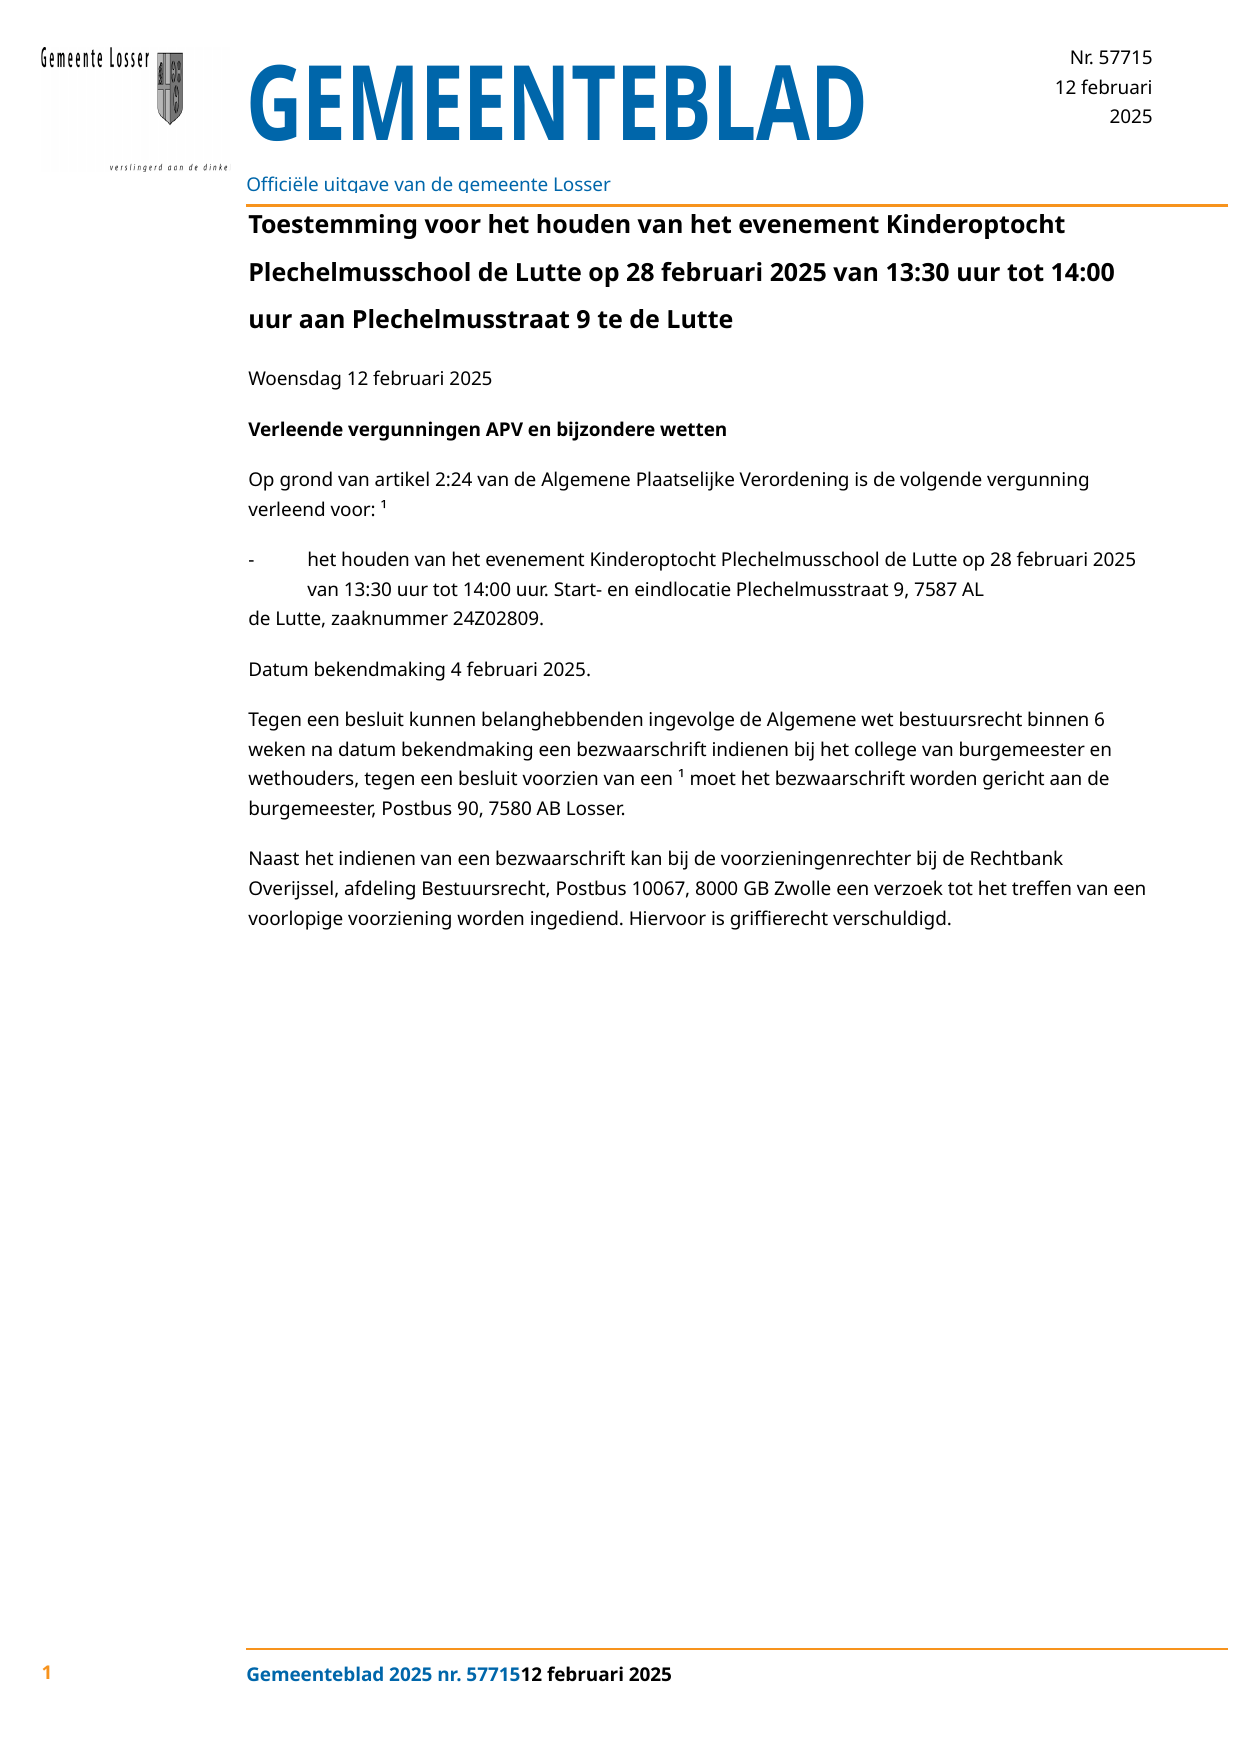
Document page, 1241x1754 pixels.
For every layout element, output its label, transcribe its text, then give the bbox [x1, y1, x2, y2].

text Verleende vergunningen APV en bijzondere wetten [248, 416, 1152, 442]
text Datum bekendmaking 4 februari 2025. [248, 656, 1152, 682]
text Tegen een besluit kunnen belanghebbenden ingevolge de Algemene wet bestuursrecht binnen 6 weken na datum bekendmaking een bezwaarschrift indienen bij het college van burgemeester en wethouders, tegen een besluit voorzien van een ¹ moet het bezwaarschrift worden gericht aan de burgemeester, Postbus 90, 7580 AB Losser. [248, 706, 1152, 821]
text de Lutte, zaaknummer 24Z02809. [248, 606, 1152, 631]
text Naast het indienen van een bezwaarschrift kan bij de voorzieningenrechter bij de Rechtbank Overijssel, afdeling Bestuursrecht, Postbus 10067, 8000 GB Zwolle een verzoek tot het treffen van een voorlopige voorziening worden ingediend. Hiervoor is griffierecht verschuldigd. [248, 846, 1152, 930]
text Woensdag 12 februari 2025 [248, 366, 1152, 391]
text Op grond van artikel 2:24 van de Algemene Plaatselijke Verordening is de volgende vergunning verleend voor: ¹ [248, 466, 1152, 522]
picture [41, 47, 231, 172]
text Toestemming voor het houden van het evenement Kinderoptocht Plechelmusschool de Lutte op 28 februari 2025 van 13:30 uur tot 14:00 uur aan Plechelmusstraat 9 te de Lutte [248, 207, 1152, 336]
list het houden van het evenement Kinderoptocht Plechelmusschool de Lutte op 28 februari 2025 van 13:30 uur tot 14:00 uur. Start- en eindlocatie Plechelmusstraat 9, 7587 AL [248, 546, 1152, 602]
